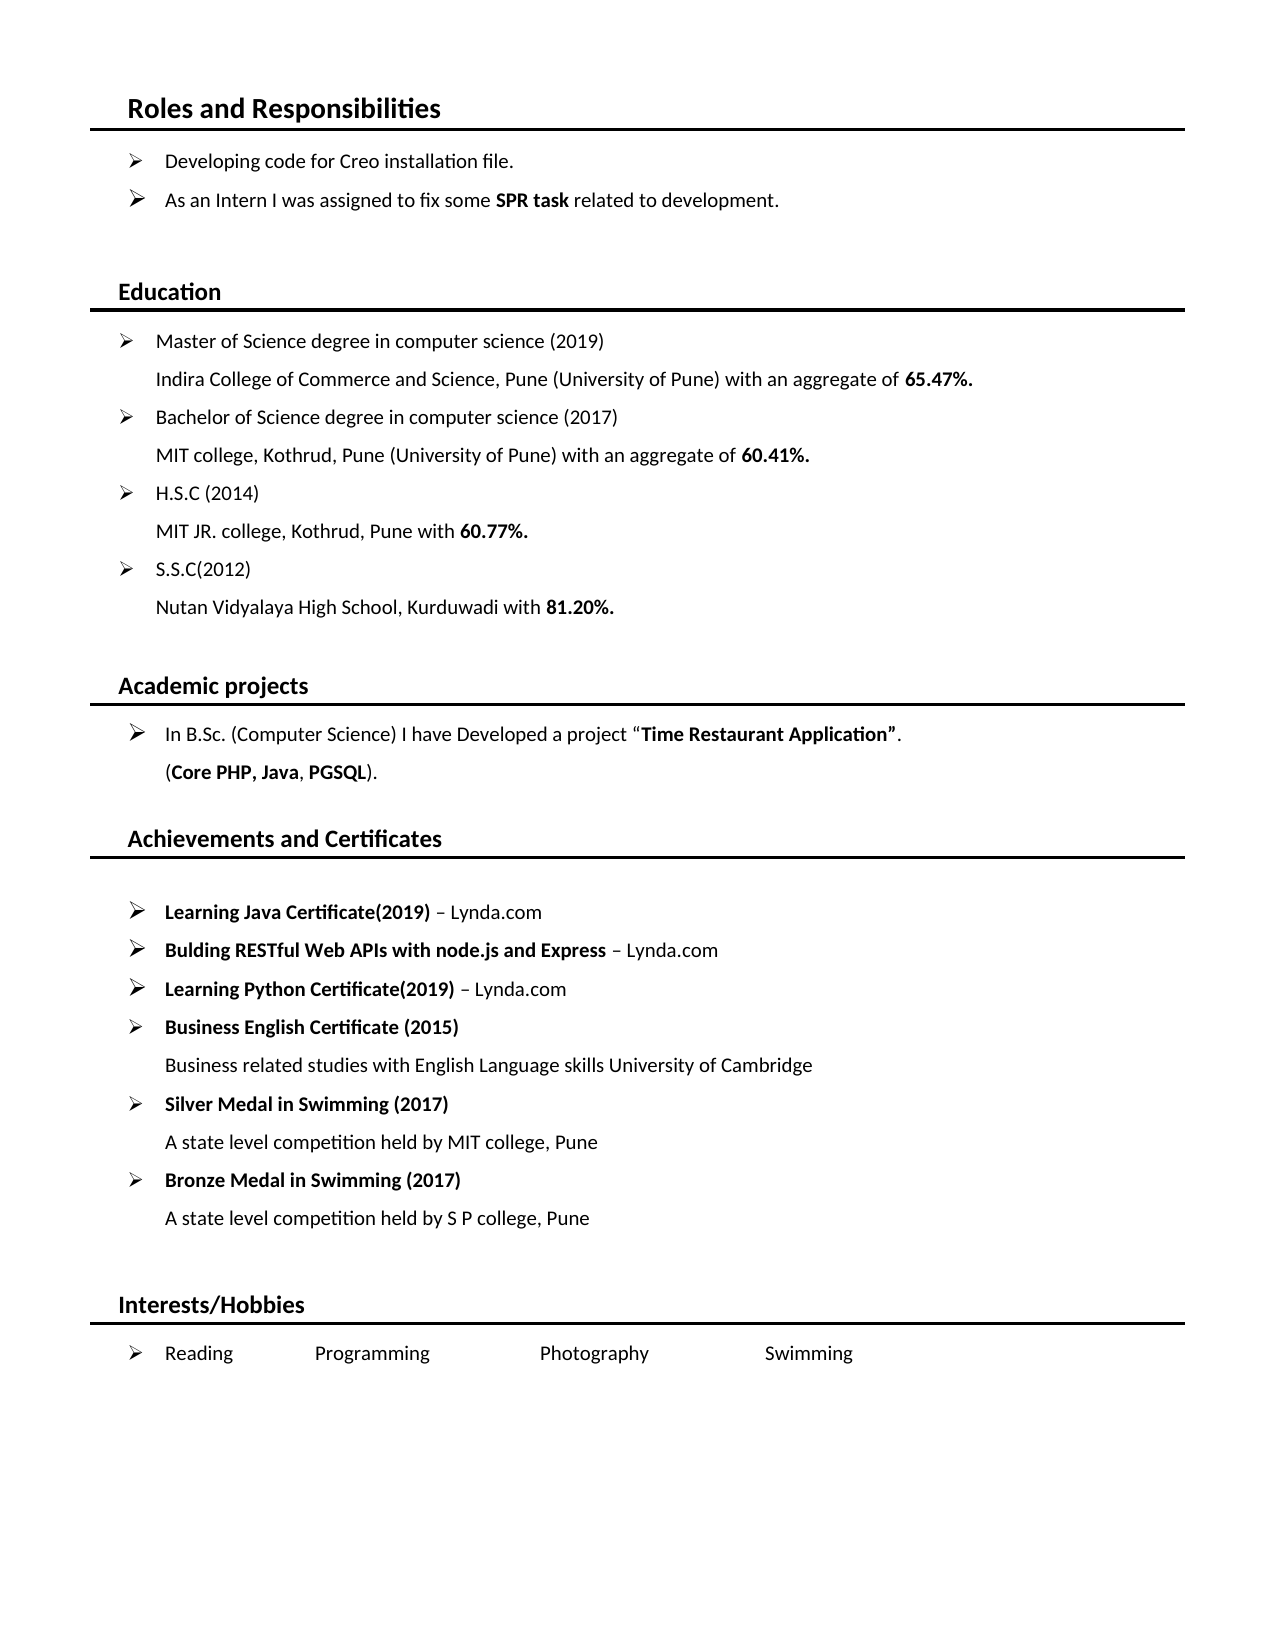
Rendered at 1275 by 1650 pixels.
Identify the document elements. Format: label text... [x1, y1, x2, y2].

list Learning Java Certificate(2019) – Lynda.com [127, 899, 1185, 925]
list In B.Sc. (Computer Science) I have Developed a project “Time Restaurant Application”. [127, 721, 1185, 747]
list Learning Python Certificate(2019) – Lynda.com [127, 976, 1185, 1002]
list A state level competition held by S P college, Pune [165, 1205, 1185, 1231]
list H.S.C (2014) [118, 480, 1185, 506]
list Bachelor of Science degree in computer science (2017) [118, 404, 1185, 430]
text Indira College of Commerce and Science, Pune (University of Pune) with an aggregate of 65.47%. [156, 366, 1185, 392]
list A state level competition held by MIT college, Pune [165, 1129, 1185, 1154]
list Bulding RESTful Web APIs with node.js and Express – Lynda.com [127, 938, 1185, 963]
text Nutan Vidyalaya High School, Kurduwadi with 81.20%. [156, 594, 1185, 619]
text Education [90, 276, 1185, 308]
subtitle Interests/Hobbies [90, 1289, 1185, 1322]
list Business related studies with English Language skills University of Cambridge [165, 1053, 1185, 1078]
list S.S.C(2012) [118, 556, 1185, 581]
list Bronze Medal in Swimming (2017) [127, 1167, 1185, 1192]
list As an Intern I was assigned to fix some SPR task related to development. [127, 187, 1185, 212]
text MIT JR. college, Kothrud, Pune with 60.77%. [156, 518, 1185, 543]
subtitle Roles and Responsibilities [90, 90, 1185, 128]
list Silver Medal in Swimming (2017) [127, 1091, 1185, 1116]
subtitle Academic projects [90, 670, 1185, 703]
text MIT college, Kothrud, Pune (University of Pune) with an aggregate of 60.41%. [156, 442, 1185, 468]
list (Core PHP, Java, PGSQL). [165, 759, 1185, 785]
list Business English Certificate (2015) [127, 1014, 1185, 1040]
list Developing code for Creo installation file. [127, 149, 1185, 174]
list Master of Science degree in computer science (2019) [118, 328, 1185, 354]
subtitle Achievements and Certificates [90, 823, 1185, 856]
list Reading Programming Photography Swimming [127, 1340, 1185, 1365]
